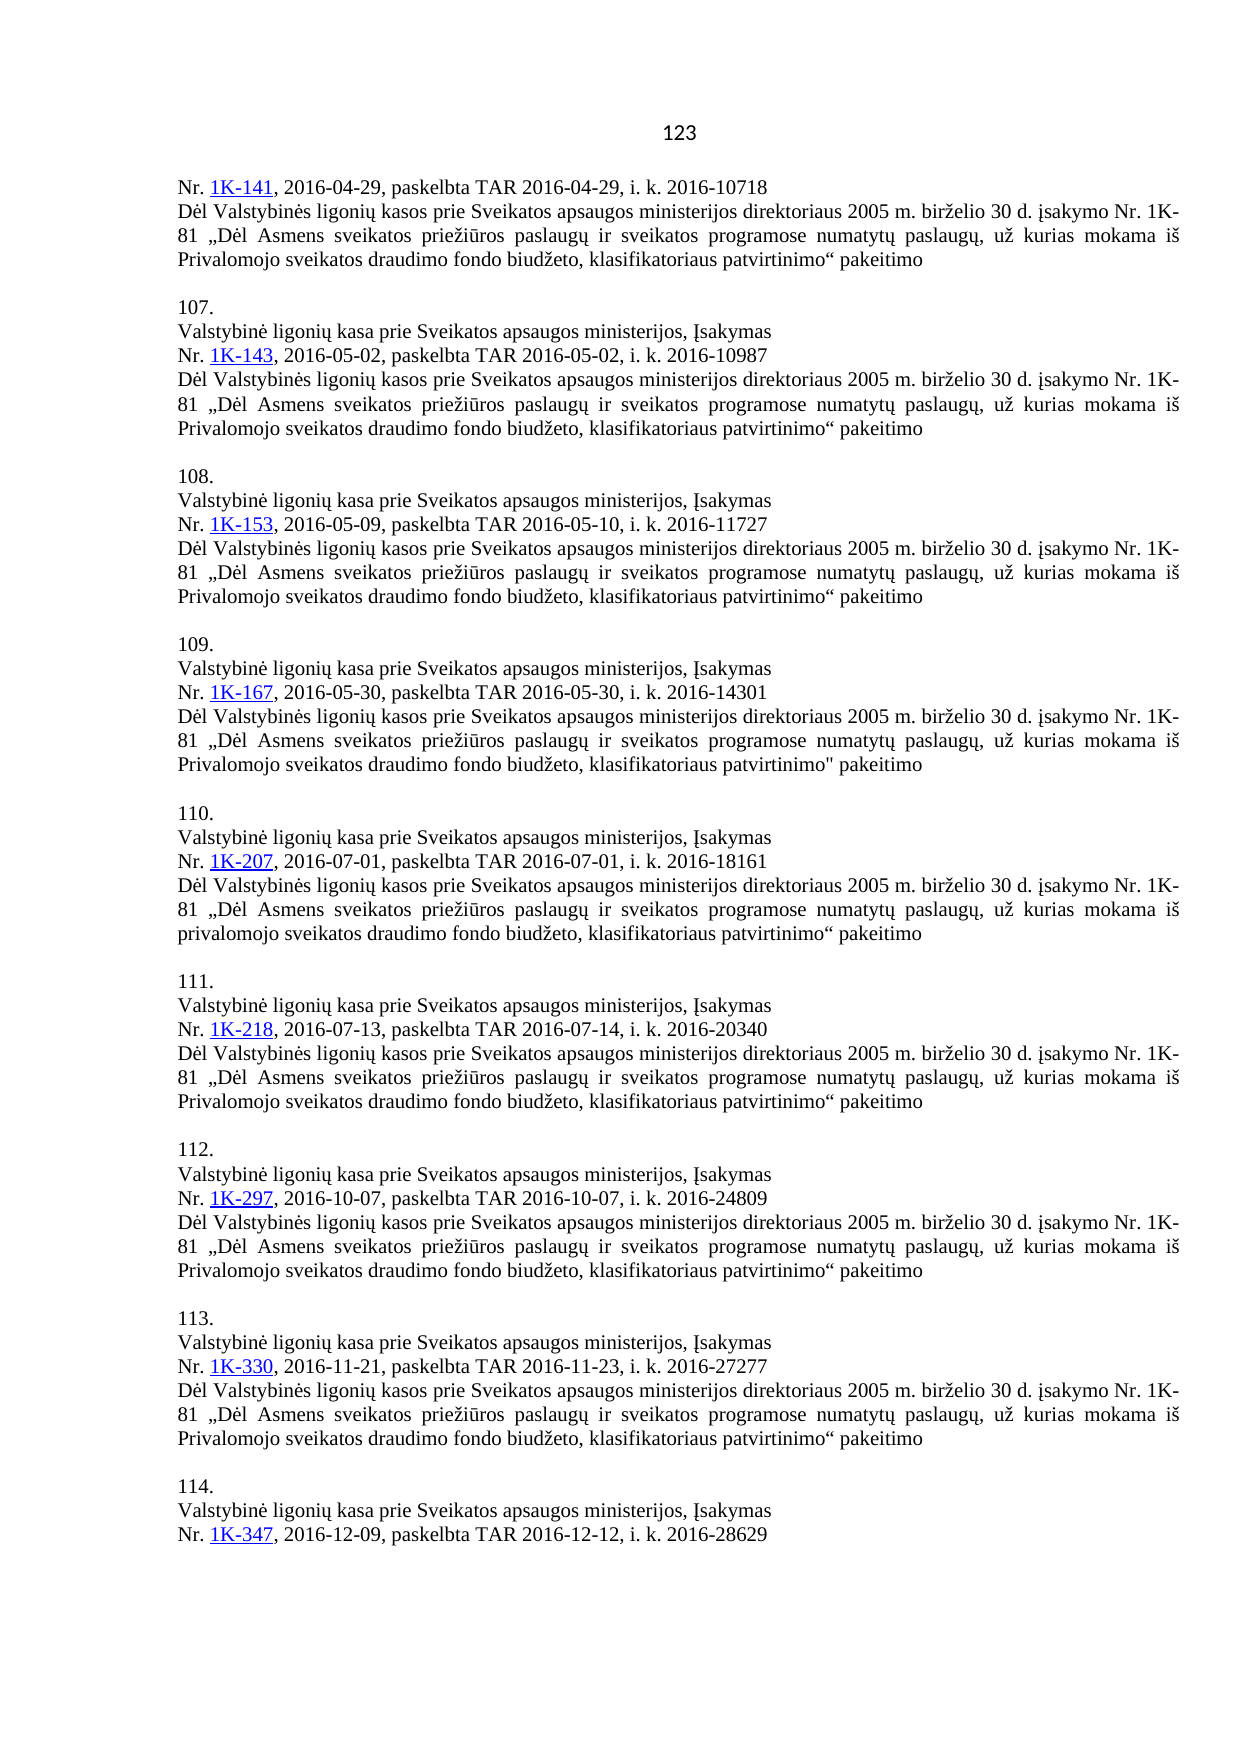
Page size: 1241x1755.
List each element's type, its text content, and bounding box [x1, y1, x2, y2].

text Nr. 1K-143, 2016-05-02, paskelbta TAR 2016-05-02, i. k. 2016-10987 [177, 343, 1181, 367]
text Dėl Valstybinės ligonių kasos prie Sveikatos apsaugos ministerijos direktoriaus 2005 m. birželio 30 d. įsakymo Nr. 1K-81 „Dėl Asmens sveikatos priežiūros paslaugų ir sveikatos programose numatytų paslaugų, už kurias mokama iš privalomojo sveikatos draudimo fondo biudžeto, klasifikatoriaus patvirtinimo“ pakeitimo [177, 873, 1181, 945]
text 113. [177, 1306, 1181, 1330]
text Valstybinė ligonių kasa prie Sveikatos apsaugos ministerijos, Įsakymas [177, 1161, 1181, 1186]
text Nr. 1K-153, 2016-05-09, paskelbta TAR 2016-05-10, i. k. 2016-11727 [177, 512, 1181, 536]
text 111. [177, 969, 1181, 993]
text Nr. 1K-347, 2016-12-09, paskelbta TAR 2016-12-12, i. k. 2016-28629 [177, 1522, 1181, 1546]
text Dėl Valstybinės ligonių kasos prie Sveikatos apsaugos ministerijos direktoriaus 2005 m. birželio 30 d. įsakymo Nr. 1K-81 „Dėl Asmens sveikatos priežiūros paslaugų ir sveikatos programose numatytų paslaugų, už kurias mokama iš Privalomojo sveikatos draudimo fondo biudžeto, klasifikatoriaus patvirtinimo“ pakeitimo [177, 1378, 1181, 1450]
text Nr. 1K-167, 2016-05-30, paskelbta TAR 2016-05-30, i. k. 2016-14301 [177, 680, 1181, 704]
text 112. [177, 1137, 1181, 1161]
text Valstybinė ligonių kasa prie Sveikatos apsaugos ministerijos, Įsakymas [177, 656, 1181, 680]
text Dėl Valstybinės ligonių kasos prie Sveikatos apsaugos ministerijos direktoriaus 2005 m. birželio 30 d. įsakymo Nr. 1K-81 „Dėl Asmens sveikatos priežiūros paslaugų ir sveikatos programose numatytų paslaugų, už kurias mokama iš Privalomojo sveikatos draudimo fondo biudžeto, klasifikatoriaus patvirtinimo“ pakeitimo [177, 1209, 1181, 1282]
text Dėl Valstybinės ligonių kasos prie Sveikatos apsaugos ministerijos direktoriaus 2005 m. birželio 30 d. įsakymo Nr. 1K-81 „Dėl Asmens sveikatos priežiūros paslaugų ir sveikatos programose numatytų paslaugų, už kurias mokama iš Privalomojo sveikatos draudimo fondo biudžeto, klasifikatoriaus patvirtinimo“ pakeitimo [177, 367, 1181, 439]
text Nr. 1K-330, 2016-11-21, paskelbta TAR 2016-11-23, i. k. 2016-27277 [177, 1354, 1181, 1378]
text 109. [177, 632, 1181, 656]
text Valstybinė ligonių kasa prie Sveikatos apsaugos ministerijos, Įsakymas [177, 488, 1181, 512]
text 110. [177, 801, 1181, 824]
text Valstybinė ligonių kasa prie Sveikatos apsaugos ministerijos, Įsakymas [177, 993, 1181, 1017]
text Valstybinė ligonių kasa prie Sveikatos apsaugos ministerijos, Įsakymas [177, 319, 1181, 343]
text Dėl Valstybinės ligonių kasos prie Sveikatos apsaugos ministerijos direktoriaus 2005 m. birželio 30 d. įsakymo Nr. 1K-81 „Dėl Asmens sveikatos priežiūros paslaugų ir sveikatos programose numatytų paslaugų, už kurias mokama iš Privalomojo sveikatos draudimo fondo biudžeto, klasifikatoriaus patvirtinimo“ pakeitimo [177, 199, 1181, 271]
text Nr. 1K-297, 2016-10-07, paskelbta TAR 2016-10-07, i. k. 2016-24809 [177, 1186, 1181, 1209]
text Nr. 1K-207, 2016-07-01, paskelbta TAR 2016-07-01, i. k. 2016-18161 [177, 849, 1181, 873]
text Valstybinė ligonių kasa prie Sveikatos apsaugos ministerijos, Įsakymas [177, 1330, 1181, 1354]
text Dėl Valstybinės ligonių kasos prie Sveikatos apsaugos ministerijos direktoriaus 2005 m. birželio 30 d. įsakymo Nr. 1K-81 „Dėl Asmens sveikatos priežiūros paslaugų ir sveikatos programose numatytų paslaugų, už kurias mokama iš Privalomojo sveikatos draudimo fondo biudžeto, klasifikatoriaus patvirtinimo“ pakeitimo [177, 536, 1181, 608]
text Dėl Valstybinės ligonių kasos prie Sveikatos apsaugos ministerijos direktoriaus 2005 m. birželio 30 d. įsakymo Nr. 1K-81 „Dėl Asmens sveikatos priežiūros paslaugų ir sveikatos programose numatytų paslaugų, už kurias mokama iš Privalomojo sveikatos draudimo fondo biudžeto, klasifikatoriaus patvirtinimo“ pakeitimo [177, 1041, 1181, 1113]
text 107. [177, 295, 1181, 319]
text 114. [177, 1474, 1181, 1498]
text Dėl Valstybinės ligonių kasos prie Sveikatos apsaugos ministerijos direktoriaus 2005 m. birželio 30 d. įsakymo Nr. 1K-81 „Dėl Asmens sveikatos priežiūros paslaugų ir sveikatos programose numatytų paslaugų, už kurias mokama iš Privalomojo sveikatos draudimo fondo biudžeto, klasifikatoriaus patvirtinimo" pakeitimo [177, 704, 1181, 776]
text Nr. 1K-141, 2016-04-29, paskelbta TAR 2016-04-29, i. k. 2016-10718 [177, 175, 1181, 199]
text 108. [177, 464, 1181, 488]
text Nr. 1K-218, 2016-07-13, paskelbta TAR 2016-07-14, i. k. 2016-20340 [177, 1017, 1181, 1041]
text Valstybinė ligonių kasa prie Sveikatos apsaugos ministerijos, Įsakymas [177, 824, 1181, 849]
text Valstybinė ligonių kasa prie Sveikatos apsaugos ministerijos, Įsakymas [177, 1498, 1181, 1522]
